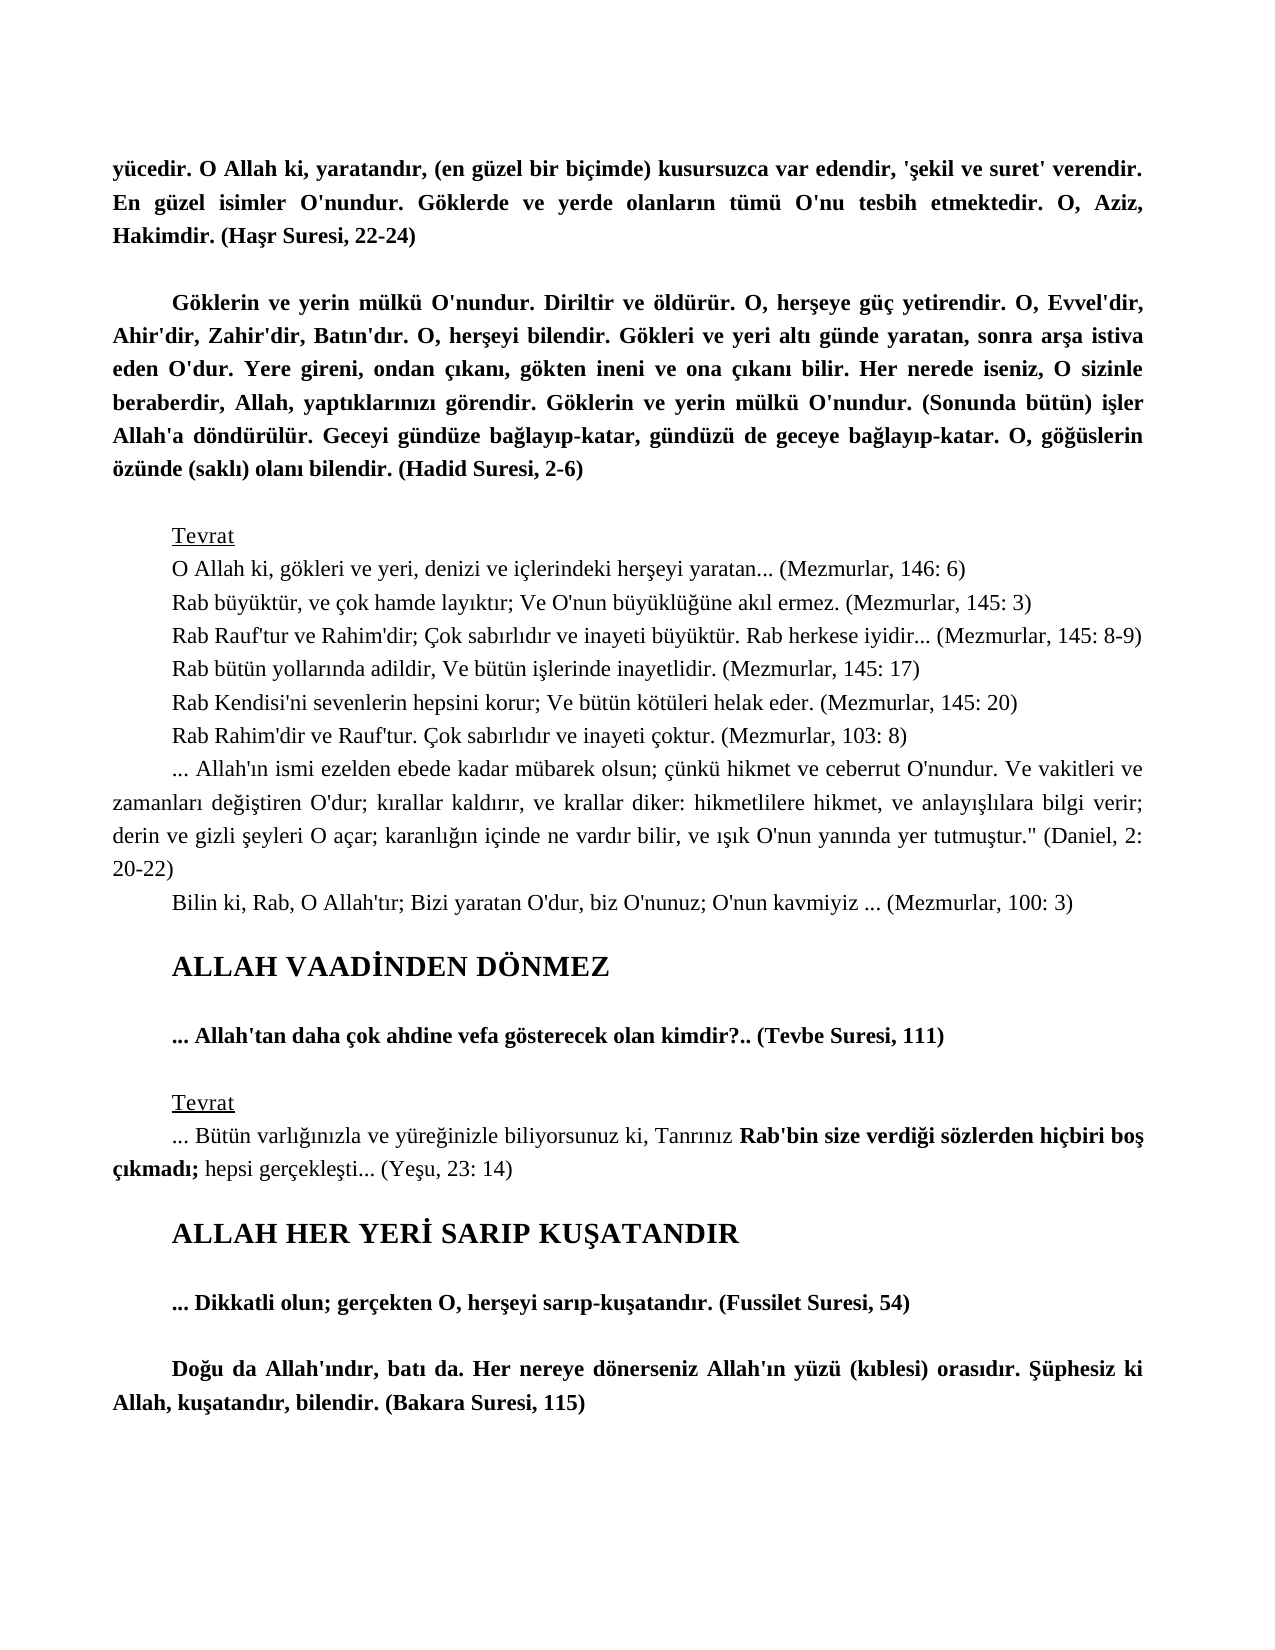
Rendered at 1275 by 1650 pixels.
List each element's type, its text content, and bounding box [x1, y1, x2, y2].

text yücedir. O Allah ki, yaratandır, (en güzel bir biçimde) kusursuzca var edendir, 'şekil ve suret' verendir. En güzel isimler O'nundur. Göklerde ve yerde olanların tümü O'nu tesbih etmektedir. O, Aziz, Hakimdir. (Haşr Suresi, 22-24) [112, 150, 1145, 250]
text Rab bütün yollarında adildir, Ve bütün işlerinde inayetlidir. (Mezmurlar, 145: 17) [112, 650, 1145, 683]
text ... Dikkatli olun; gerçekten O, herşeyi sarıp-kuşatandır. (Fussilet Suresi, 54) [112, 1283, 1145, 1317]
text Bilin ki, Rab, O Allah'tır; Bizi yaratan O'dur, biz O'nunuz; O'nun kavmiyiz ... (Mezmurlar, 100: 3) [112, 883, 1145, 917]
text Rab büyüktür, ve çok hamde layıktır; Ve O'nun büyüklüğüne akıl ermez. (Mezmurlar, 145: 3) [112, 583, 1145, 617]
text Tevrat [112, 517, 1145, 550]
text ALLAH HER YERİ SARIP KUŞATANDIR [112, 1217, 1145, 1250]
text Doğu da Allah'ındır, batı da. Her nereye dönerseniz Allah'ın yüzü (kıblesi) orasıdır. Şüphesiz ki Allah, kuşatandır, bilendir. (Bakara Suresi, 115) [112, 1350, 1145, 1417]
text ... Allah'ın ismi ezelden ebede kadar mübarek olsun; çünkü hikmet ve ceberrut O'nundur. Ve vakitleri ve zamanları değiştiren O'dur; kırallar kaldırır, ve krallar diker: hikmetlilere hikmet, ve anlayışlılara bilgi verir; derin ve gizli şeyleri O açar; karanlığın içinde ne vardır bilir, ve ışık O'nun yanında yer tutmuştur." (Daniel, 2: 20-22) [112, 750, 1145, 883]
text ... Bütün varlığınızla ve yüreğinizle biliyorsunuz ki, Tanrınız Rab'bin size verdiği sözlerden hiçbiri boş çıkmadı; hepsi gerçekleşti... (Yeşu, 23: 14) [112, 1117, 1145, 1183]
text Rab Rahim'dir ve Rauf'tur. Çok sabırlıdır ve inayeti çoktur. (Mezmurlar, 103: 8) [112, 717, 1145, 750]
text ALLAH VAADİNDEN DÖNMEZ [112, 950, 1145, 983]
text Tevrat [112, 1083, 1145, 1117]
text Rab Kendisi'ni sevenlerin hepsini korur; Ve bütün kötüleri helak eder. (Mezmurlar, 145: 20) [112, 683, 1145, 717]
text Göklerin ve yerin mülkü O'nundur. Diriltir ve öldürür. O, herşeye güç yetirendir. O, Evvel'dir, Ahir'dir, Zahir'dir, Batın'dır. O, herşeyi bilendir. Gökleri ve yeri altı günde yaratan, sonra arşa istiva eden O'dur. Yere gireni, ondan çıkanı, gökten ineni ve ona çıkanı bilir. Her nerede iseniz, O sizinle beraberdir, Allah, yaptıklarınızı görendir. Göklerin ve yerin mülkü O'nundur. (Sonunda bütün) işler Allah'a döndürülür. Geceyi gündüze bağlayıp-katar, gündüzü de geceye bağlayıp-katar. O, göğüslerin özünde (saklı) olanı bilendir. (Hadid Suresi, 2-6) [112, 283, 1145, 483]
text ... Allah'tan daha çok ahdine vefa gösterecek olan kimdir?.. (Tevbe Suresi, 111) [112, 1017, 1145, 1050]
text O Allah ki, gökleri ve yeri, denizi ve içlerindeki herşeyi yaratan... (Mezmurlar, 146: 6) [112, 550, 1145, 583]
text Rab Rauf'tur ve Rahim'dir; Çok sabırlıdır ve inayeti büyüktür. Rab herkese iyidir... (Mezmurlar, 145: 8-9) [112, 617, 1145, 650]
